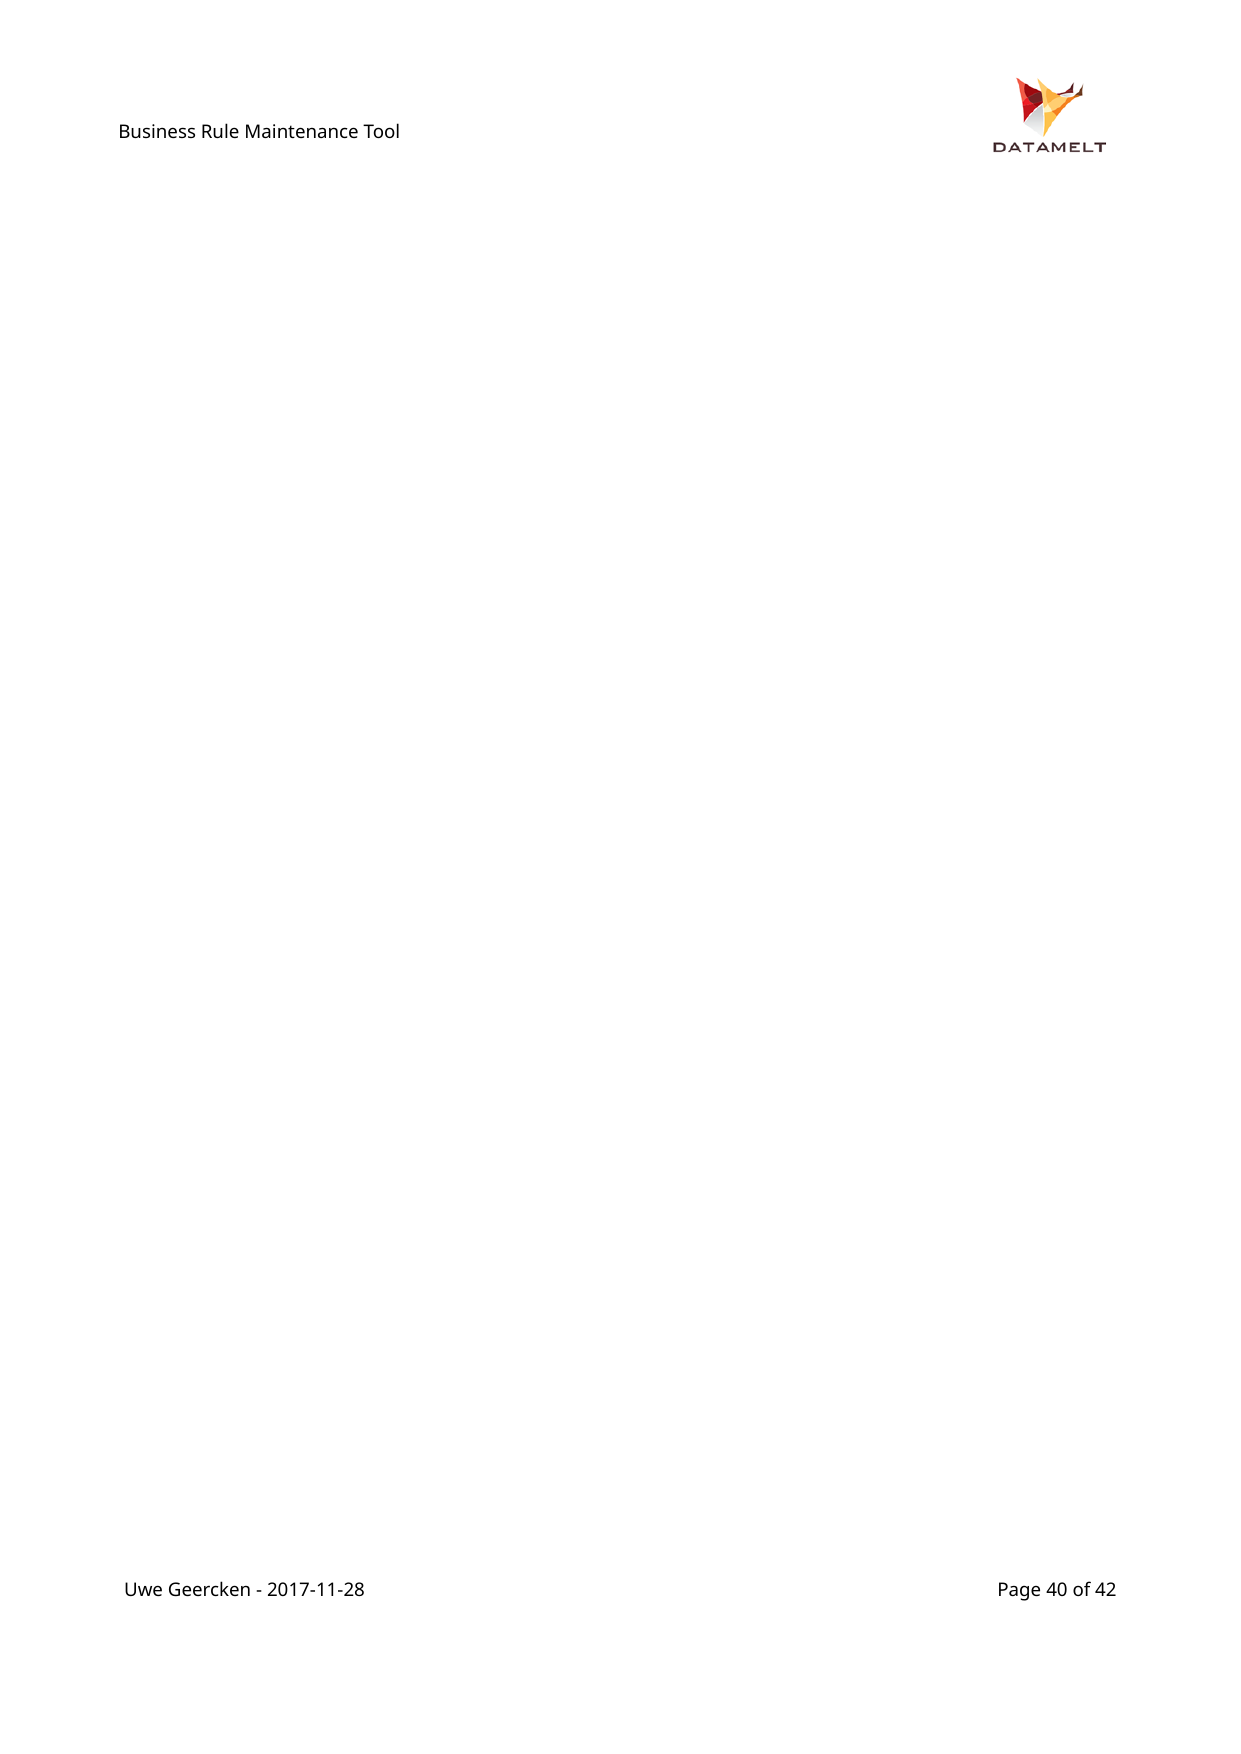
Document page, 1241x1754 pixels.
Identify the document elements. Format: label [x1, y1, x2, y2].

picture [992, 69, 1107, 160]
